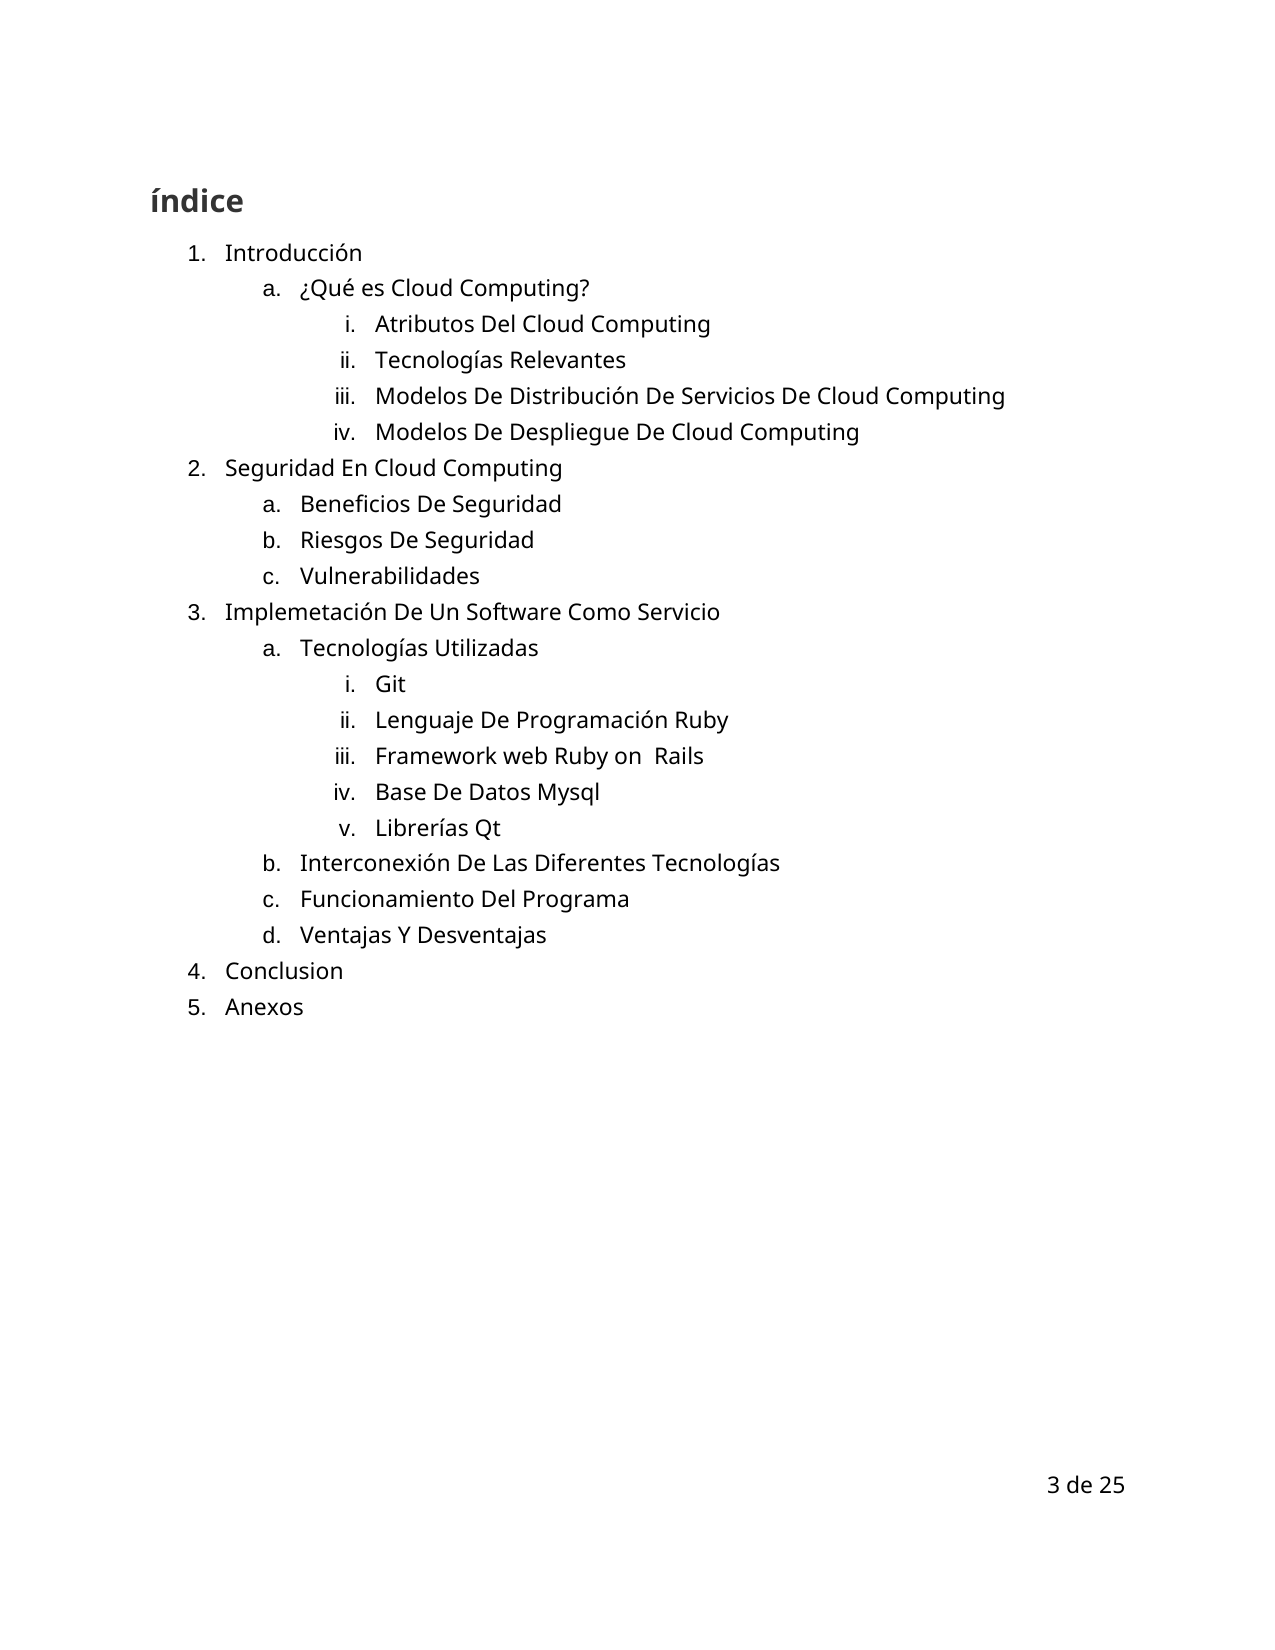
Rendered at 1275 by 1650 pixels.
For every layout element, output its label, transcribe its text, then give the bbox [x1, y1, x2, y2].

list Librerías Qt [150, 811, 1125, 843]
list Implemetación De Un Software Como Servicio [187, 596, 1125, 627]
list Seguridad En Cloud Computing [187, 452, 1125, 483]
list Framework web Ruby on Rails [150, 739, 1125, 771]
list Modelos De Despliegue De Cloud Computing [150, 416, 1125, 447]
list Vulnerabilidades [262, 560, 1125, 591]
list Conclusion [187, 955, 1125, 986]
list Lenguaje De Programación Ruby [150, 704, 1125, 735]
list Tecnologías Relevantes [150, 344, 1125, 376]
list Beneficios De Seguridad [262, 488, 1125, 519]
list Base De Datos Mysql [150, 776, 1125, 807]
list Riesgos De Seguridad [262, 524, 1125, 555]
list Interconexión De Las Diferentes Tecnologías [262, 847, 1125, 879]
subtitle índice [150, 179, 1125, 222]
list Tecnologías Utilizadas [262, 632, 1125, 663]
list Introducción [187, 236, 1125, 268]
list Funcionamiento Del Programa [262, 883, 1125, 914]
list Git [150, 668, 1125, 699]
list Atributos Del Cloud Computing [150, 308, 1125, 339]
list Modelos De Distribución De Servicios De Cloud Computing [150, 380, 1125, 411]
list Ventajas Y Desventajas [262, 919, 1125, 951]
list ¿Qué es Cloud Computing? [262, 272, 1125, 304]
list Anexos [187, 991, 1125, 1022]
